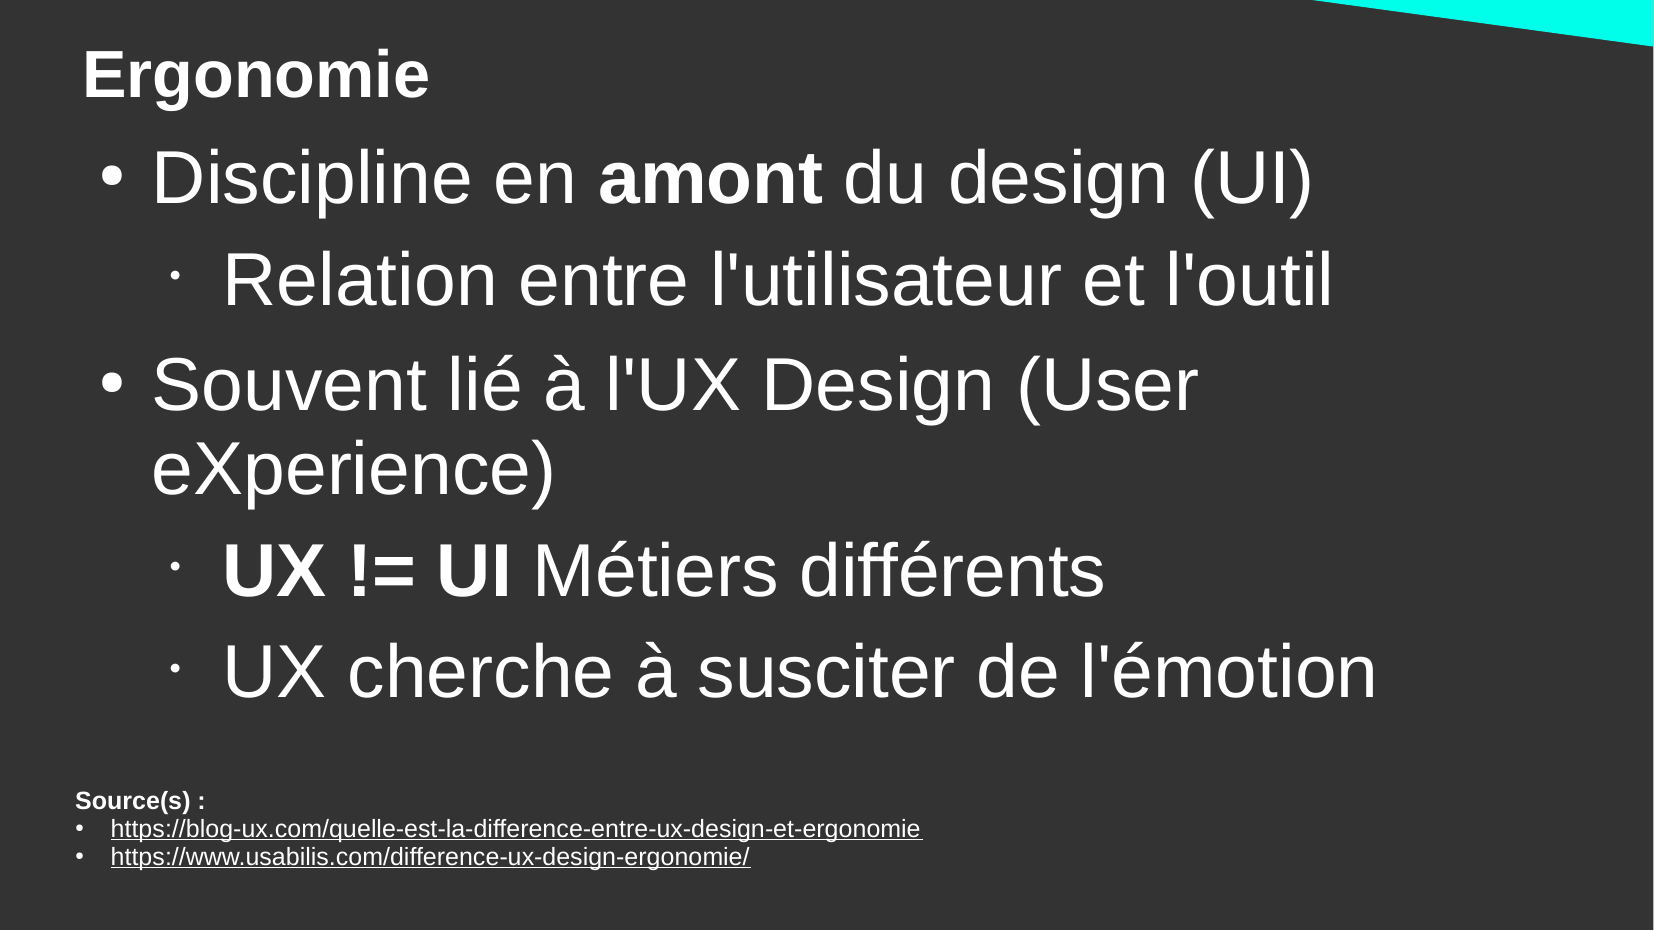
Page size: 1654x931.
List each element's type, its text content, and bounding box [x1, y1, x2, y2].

title Ergonomie [82, 37, 1571, 114]
text_box [1312, 0, 1654, 47]
text_box Source(s) : https://blog-ux.com/quelle-est-la-difference-entre-ux-design-et-ergonomie https://www.usabilis.com/difference-ux-design-ergonomie/ [60, 779, 1546, 931]
list Discipline en amont du design (UI) Relation entre l'utilisateur et l'outil Souvent lié à l'UX Design (User eXperience) UX != UI Métiers différents UX cherche à susciter de l'émotion [80, 135, 1620, 804]
